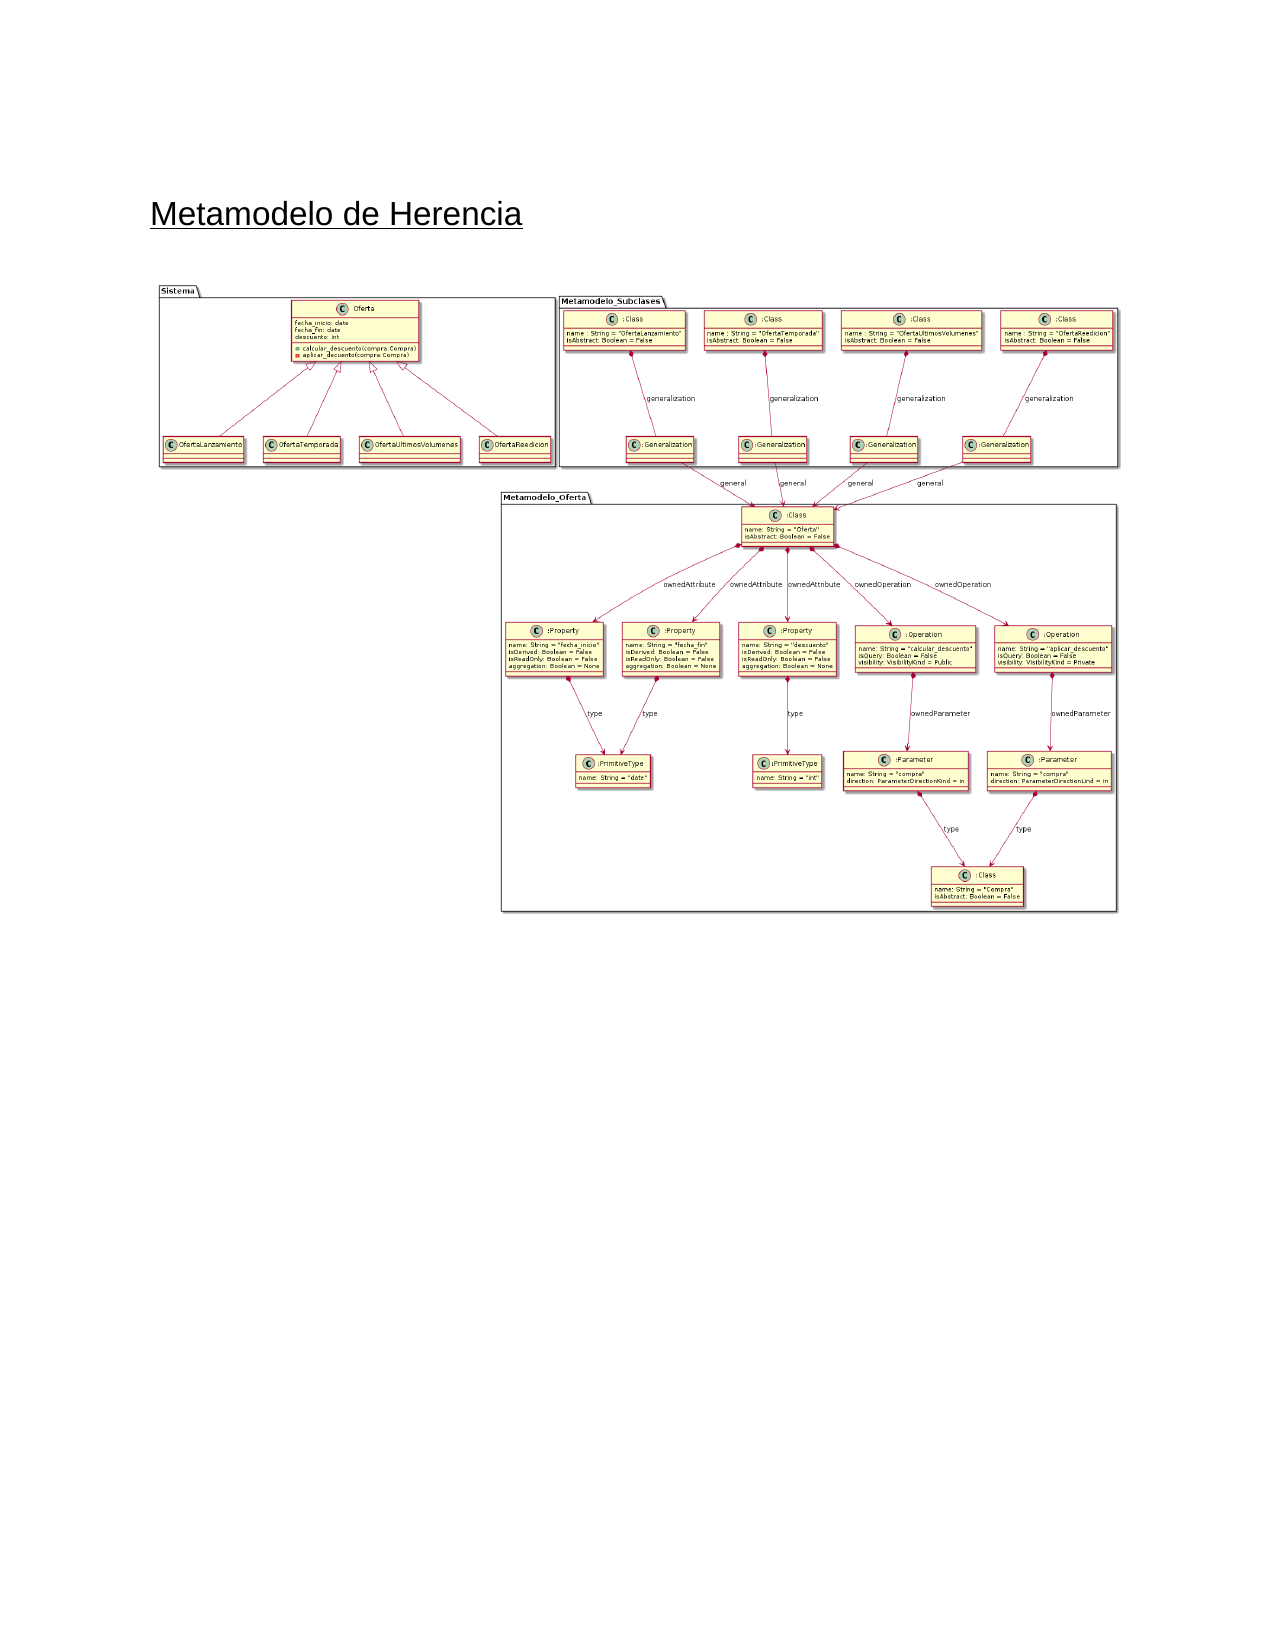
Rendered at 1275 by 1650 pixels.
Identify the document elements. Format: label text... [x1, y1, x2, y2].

text Metamodelo de Herencia [150, 194, 1125, 233]
picture [150, 282, 1125, 914]
